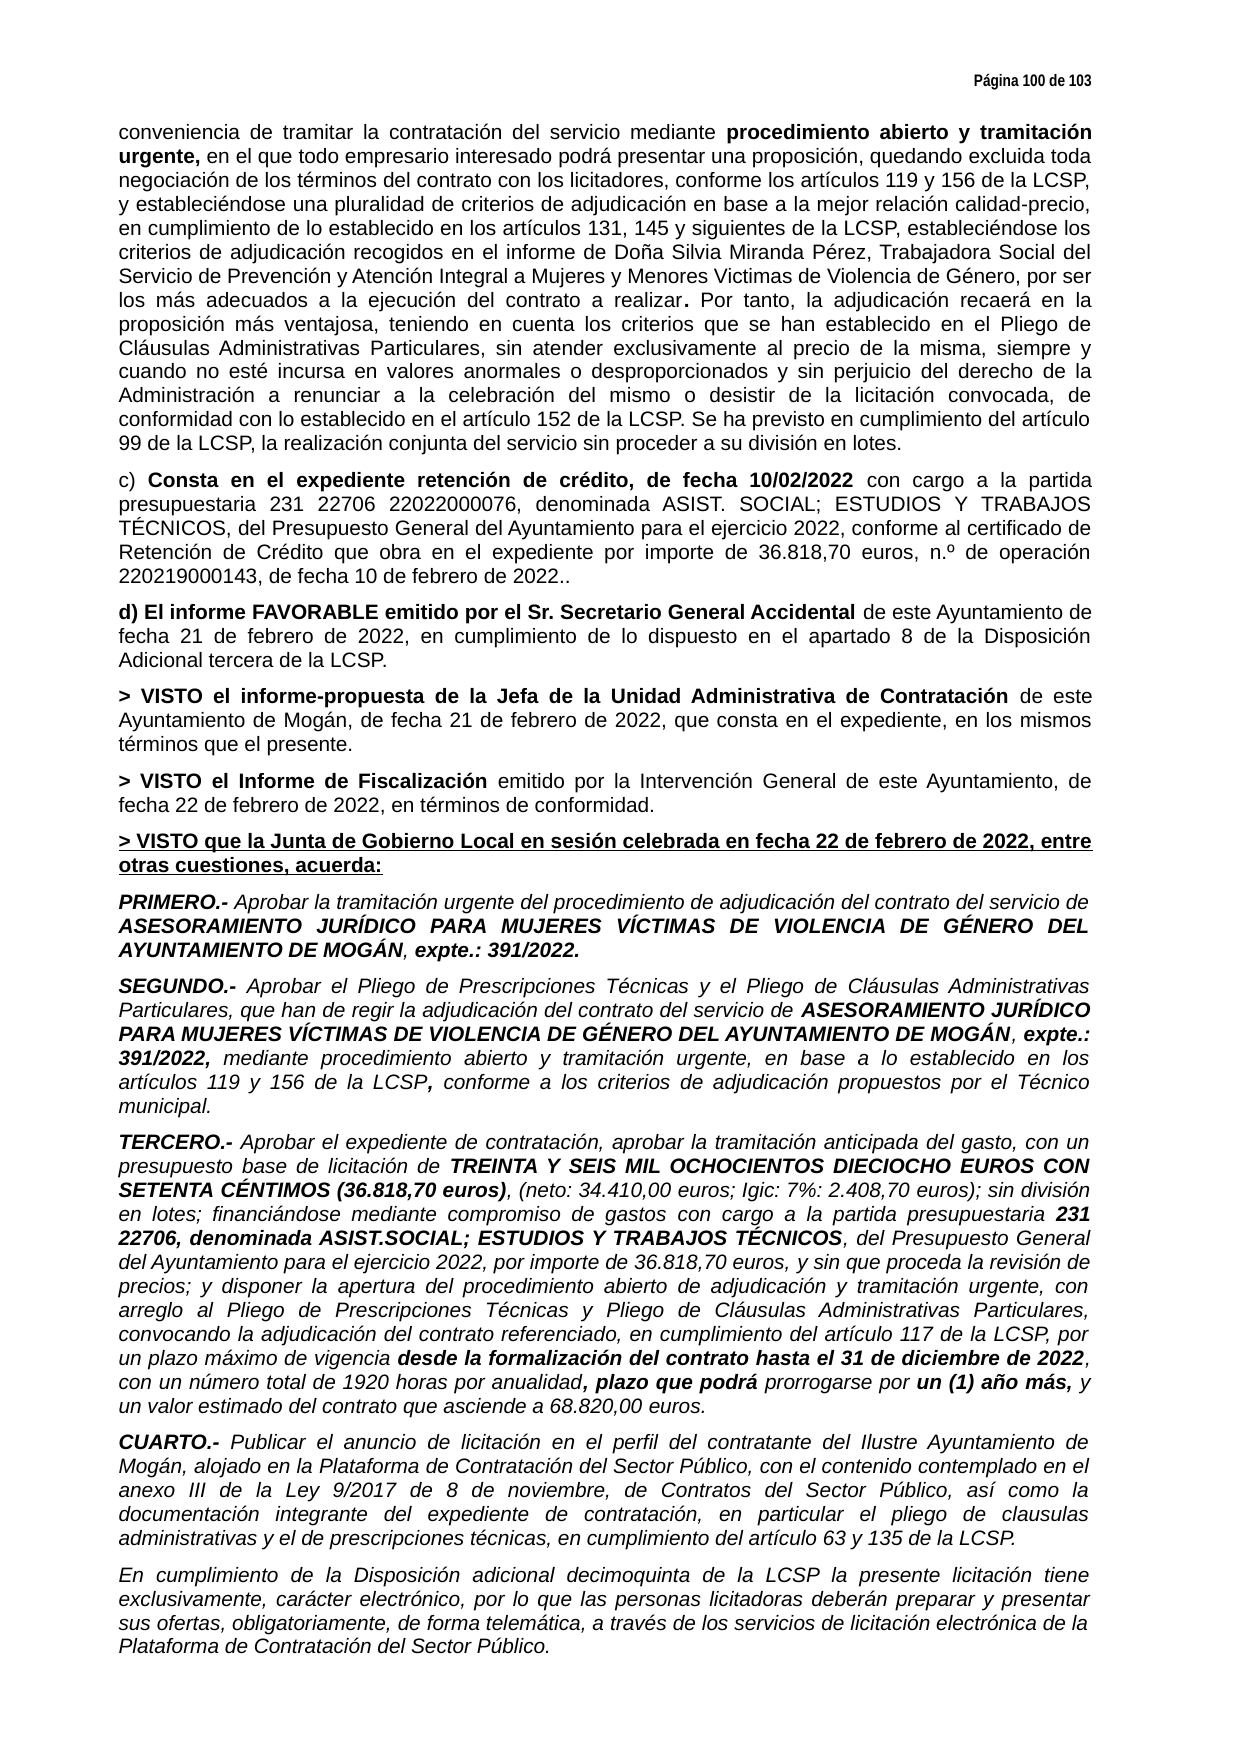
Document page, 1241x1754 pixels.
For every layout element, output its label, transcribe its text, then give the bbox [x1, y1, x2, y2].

text > VISTO el Informe de Fiscalización emitido por la Intervención General de este Ayuntamiento, de fecha 22 de febrero de 2022, en términos de conformidad. [118, 769, 1092, 817]
text c) Consta en el expediente retención de crédito, de fecha 10/02/2022 con cargo a la partida presupuestaria 231 22706 22022000076, denominada ASIST. SOCIAL; ESTUDIOS Y TRABAJOS TÉCNICOS, del Presupuesto General del Ayuntamiento para el ejercicio 2022, conforme al certificado de Retención de Crédito que obra en el expediente por importe de 36.818,70 euros, n.º de operación 220219000143, de fecha 10 de febrero de 2022.. [118, 468, 1092, 587]
text CUARTO.- Publicar el anuncio de licitación en el perfil del contratante del Ilustre Ayuntamiento de Mogán, alojado en la Plataforma de Contratación del Sector Público, con el contenido contemplado en el anexo III de la Ley 9/2017 de 8 de noviembre, de Contratos del Sector Público, así como la documentación integrante del expediente de contratación, en particular el pliego de clausulas administrativas y el de prescripciones técnicas, en cumplimiento del artículo 63 y 135 de la LCSP. [118, 1430, 1092, 1550]
text conveniencia de tramitar la contratación del servicio mediante procedimiento abierto y tramitación urgente, en el que todo empresario interesado podrá presentar una proposición, quedando excluida toda negociación de los términos del contrato con los licitadores, conforme los artículos 119 y 156 de la LCSP, y estableciéndose una pluralidad de criterios de adjudicación en base a la mejor relación calidad-precio, en cumplimiento de lo establecido en los artículos 131, 145 y siguientes de la LCSP, estableciéndose los criterios de adjudicación recogidos en el informe de Doña Silvia Miranda Pérez, Trabajadora Social del Servicio de Prevención y Atención Integral a Mujeres y Menores Victimas de Violencia de Género, por ser los más adecuados a la ejecución del contrato a realizar. Por tanto, la adjudicación recaerá en la proposición más ventajosa, teniendo en cuenta los criterios que se han establecido en el Pliego de Cláusulas Administrativas Particulares, sin atender exclusivamente al precio de la misma, siempre y cuando no esté incursa en valores anormales o desproporcionados y sin perjuicio del derecho de la Administración a renunciar a la celebración del mismo o desistir de la licitación convocada, de conformidad con lo establecido en el artículo 152 de la LCSP. Se ha previsto en cumplimiento del artículo 99 de la LCSP, la realización conjunta del servicio sin proceder a su división en lotes. [118, 120, 1092, 455]
text > VISTO que la Junta de Gobierno Local en sesión celebrada en fecha 22 de febrero de 2022, entre [118, 829, 1092, 850]
text d) El informe FAVORABLE emitido por el Sr. Secretario General Accidental de este Ayuntamiento de fecha 21 de febrero de 2022, en cumplimiento de lo dispuesto en el apartado 8 de la Disposición Adicional tercera de la LCSP. [118, 600, 1092, 672]
text > VISTO el informe-propuesta de la Jefa de la Unidad Administrativa de Contratación de este Ayuntamiento de Mogán, de fecha 21 de febrero de 2022, que consta en el expediente, en los mismos términos que el presente. [118, 684, 1092, 756]
text otras cuestiones, acuerda: [118, 851, 1092, 877]
text SEGUNDO.- Aprobar el Pliego de Prescripciones Técnicas y el Pliego de Cláusulas Administrativas Particulares, que han de regir la adjudicación del contrato del servicio de ASESORAMIENTO JURÍDICO PARA MUJERES VÍCTIMAS DE VIOLENCIA DE GÉNERO DEL AYUNTAMIENTO DE MOGÁN, expte.: 391/2022, mediante procedimiento abierto y tramitación urgente, en base a lo establecido en los artículos 119 y 156 de la LCSP, conforme a los criterios de adjudicación propuestos por el Técnico municipal. [118, 974, 1092, 1118]
text TERCERO.- Aprobar el expediente de contratación, aprobar la tramitación anticipada del gasto, con un presupuesto base de licitación de TREINTA Y SEIS MIL OCHOCIENTOS DIECIOCHO EUROS CON SETENTA CÉNTIMOS (36.818,70 euros), (neto: 34.410,00 euros; Igic: 7%: 2.408,70 euros); sin división en lotes; financiándose mediante compromiso de gastos con cargo a la partida presupuestaria 231 22706, denominada ASIST.SOCIAL; ESTUDIOS Y TRABAJOS TÉCNICOS, del Presupuesto General del Ayuntamiento para el ejercicio 2022, por importe de 36.818,70 euros, y sin que proceda la revisión de precios; y disponer la apertura del procedimiento abierto de adjudicación y tramitación urgente, con arreglo al Pliego de Prescripciones Técnicas y Pliego de Cláusulas Administrativas Particulares, convocando la adjudicación del contrato referenciado, en cumplimiento del artículo 117 de la LCSP, por un plazo máximo de vigencia desde la formalización del contrato hasta el 31 de diciembre de 2022, con un número total de 1920 horas por anualidad, plazo que podrá prorrogarse por un (1) año más, y un valor estimado del contrato que asciende a 68.820,00 euros. [118, 1130, 1092, 1418]
text En cumplimiento de la Disposición adicional decimoquinta de la LCSP la presente licitación tiene exclusivamente, carácter electrónico, por lo que las personas licitadoras deberán preparar y presentar sus ofertas, obligatoriamente, de forma telemática, a través de los servicios de licitación electrónica de la Plataforma de Contratación del Sector Público. [118, 1562, 1092, 1658]
text PRIMERO.- Aprobar la tramitación urgente del procedimiento de adjudicación del contrato del servicio de ASESORAMIENTO JURÍDICO PARA MUJERES VÍCTIMAS DE VIOLENCIA DE GÉNERO DEL AYUNTAMIENTO DE MOGÁN, expte.: 391/2022. [118, 889, 1092, 961]
